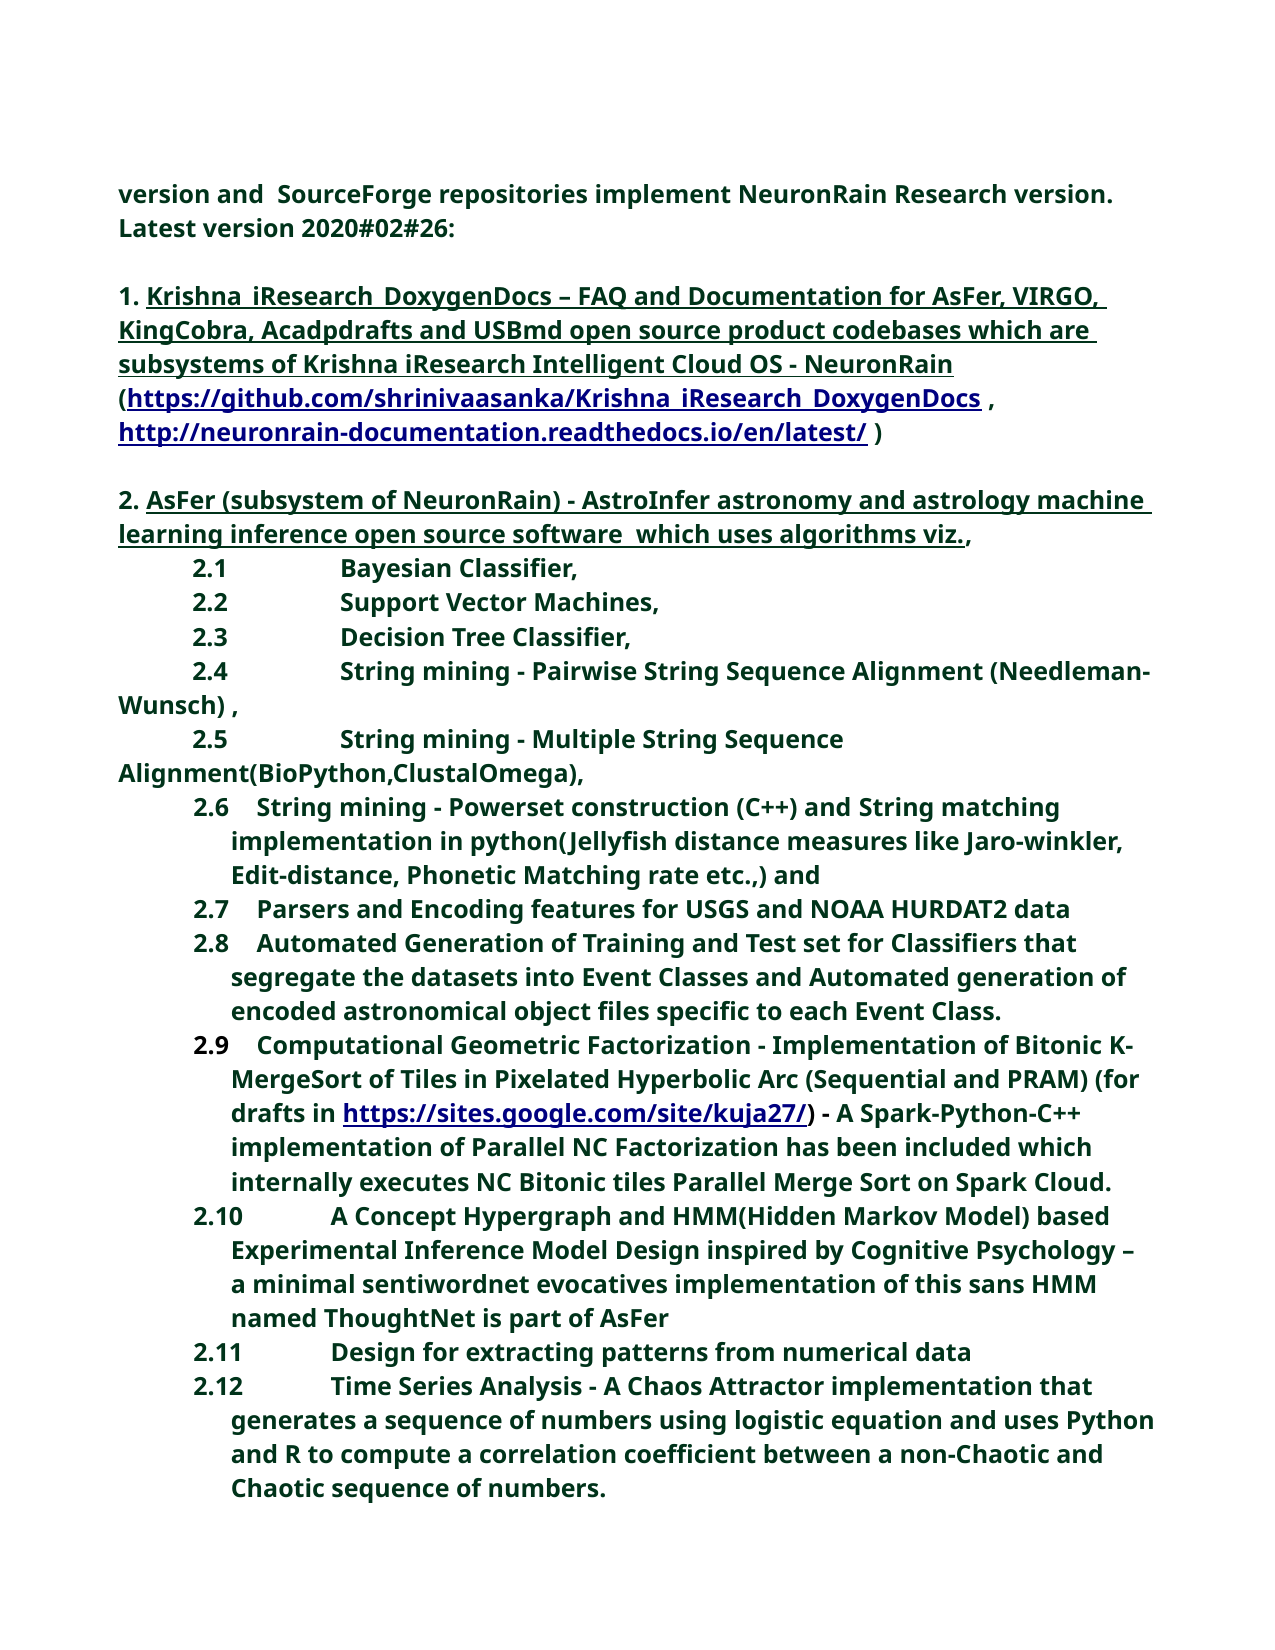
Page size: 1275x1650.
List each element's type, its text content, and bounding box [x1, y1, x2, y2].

list Parsers and Encoding features for USGS and NOAA HURDAT2 data [193, 892, 1157, 926]
text 2. AsFer (subsystem of NeuronRain) - AstroInfer astronomy and astrology machine learning inference open source software which uses algorithms viz., [118, 483, 1157, 551]
text version and SourceForge repositories implement NeuronRain Research version. [118, 176, 1157, 210]
list Computational Geometric Factorization - Implementation of Bitonic K-MergeSort of Tiles in Pixelated Hyperbolic Arc (Sequential and PRAM) (for drafts in https://sites.google.com/site/kuja27/) - A Spark-Python-C++ implementation of Parallel NC Factorization has been included which internally executes NC Bitonic tiles Parallel Merge Sort on Spark Cloud. [193, 1028, 1157, 1198]
text 2.5 String mining - Multiple String Sequence Alignment(BioPython,ClustalOmega), [118, 721, 1157, 789]
list Design for extracting patterns from numerical data [193, 1334, 1157, 1368]
text Latest version 2020#02#26: [118, 210, 1157, 244]
text 1. Krishna_iResearch_DoxygenDocs – FAQ and Documentation for AsFer, VIRGO, KingCobra, Acadpdrafts and USBmd open source product codebases which are subsystems of Krishna iResearch Intelligent Cloud OS - NeuronRain [118, 278, 1157, 381]
list Time Series Analysis - A Chaos Attractor implementation that generates a sequence of numbers using logistic equation and uses Python and R to compute a correlation coefficient between a non-Chaotic and Chaotic sequence of numbers. [193, 1368, 1157, 1505]
list Automated Generation of Training and Test set for Classifiers that segregate the datasets into Event Classes and Automated generation of encoded astronomical object files specific to each Event Class. [193, 926, 1157, 1028]
list A Concept Hypergraph and HMM(Hidden Markov Model) based Experimental Inference Model Design inspired by Cognitive Psychology – a minimal sentiwordnet evocatives implementation of this sans HMM named ThoughtNet is part of AsFer [193, 1198, 1157, 1334]
text 2.2 Support Vector Machines, [118, 585, 1157, 619]
text 2.1 Bayesian Classifier, [118, 551, 1157, 585]
text 2.4 String mining - Pairwise String Sequence Alignment (Needleman-Wunsch) , [118, 653, 1157, 721]
text (https://github.com/shrinivaasanka/Krishna_iResearch_DoxygenDocs , http://neuronrain-documentation.readthedocs.io/en/latest/ ) [118, 381, 1157, 449]
text 2.3 Decision Tree Classifier, [118, 619, 1157, 653]
list String mining - Powerset construction (C++) and String matching implementation in python(Jellyfish distance measures like Jaro-winkler, Edit-distance, Phonetic Matching rate etc.,) and [193, 789, 1157, 892]
